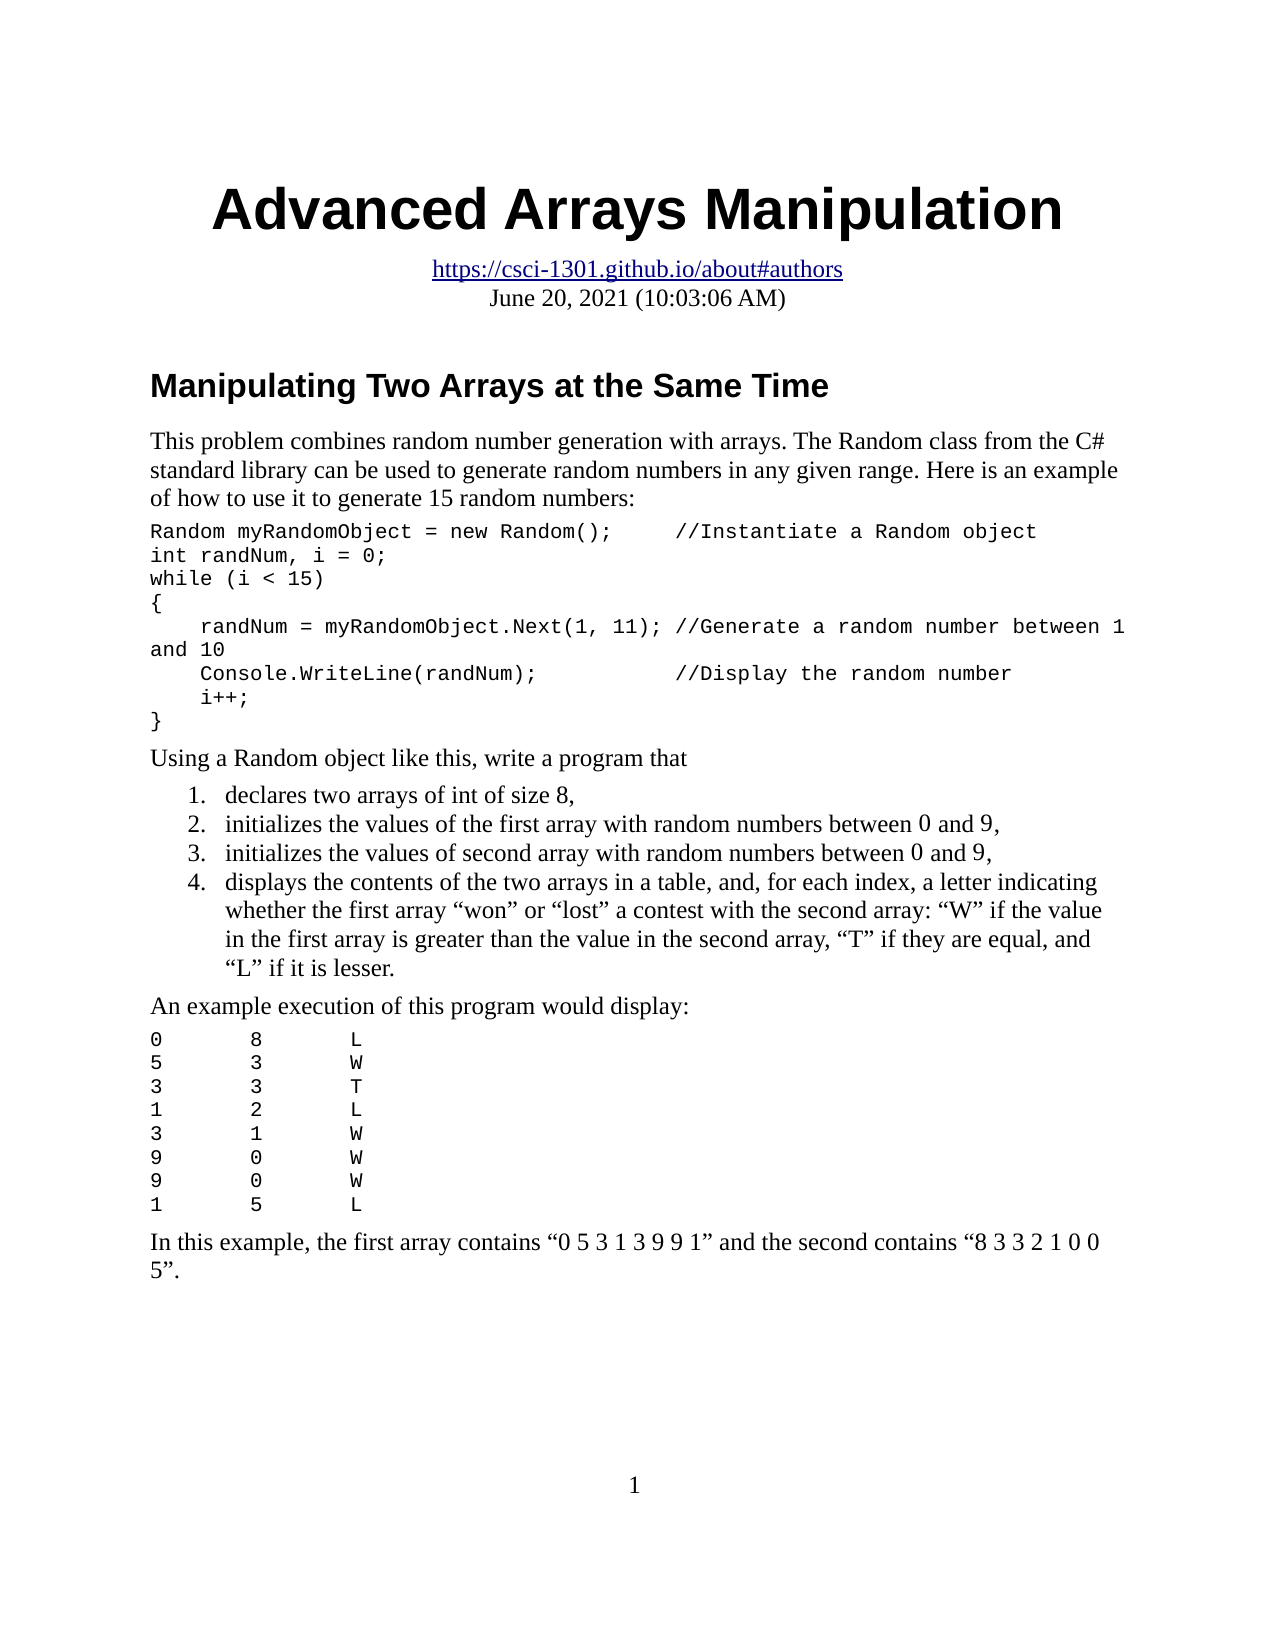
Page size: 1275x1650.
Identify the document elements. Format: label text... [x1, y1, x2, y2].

text Using a Random object like this, write a program that [150, 743, 1125, 772]
text i++; [150, 687, 1125, 710]
text int randNum, i = 0; [150, 545, 1125, 568]
title Advanced Arrays Manipulation [150, 175, 1125, 242]
text Random myRandomObject = new Random(); //Instantiate a Random object [150, 521, 1125, 545]
text 0 8 L [150, 1028, 1125, 1052]
text https://csci-1301.github.io/about#authors [150, 254, 1125, 283]
text In this example, the first array contains “0 5 3 1 3 9 9 1” and the second contains “8 3 3 2 1 0 0 5”. [150, 1227, 1125, 1284]
text } [150, 710, 1125, 734]
subtitle Manipulating Two Arrays at the Same Time [150, 366, 1125, 404]
text This problem combines random number generation with arrays. The Random class from the C# standard library can be used to generate random numbers in any given range. Here is an example of how to use it to generate 15 random numbers: [150, 426, 1125, 512]
text while (i < 15) [150, 568, 1125, 592]
text An example execution of this program would display: [150, 991, 1125, 1019]
text 9 0 W [150, 1170, 1125, 1194]
text 3 1 W [150, 1123, 1125, 1147]
text { [150, 592, 1125, 616]
list declares two arrays of int of size 8, [187, 781, 1125, 809]
text randNum = myRandomObject.Next(1, 11); //Generate a random number between 1 and 10 [150, 616, 1125, 663]
text 3 3 T [150, 1076, 1125, 1099]
list displays the contents of the two arrays in a table, and, for each index, a letter indicating whether the first array “won” or “lost” a contest with the second array: “W” if the value in the first array is greater than the value in the second array, “T” if they are equal, and “L” if it is lesser. [187, 867, 1125, 982]
text Console.WriteLine(randNum); //Display the random number [150, 663, 1125, 687]
text 1 2 L [150, 1099, 1125, 1123]
list initializes the values of the first array with random numbers between and , [187, 809, 1125, 838]
list initializes the values of second array with random numbers between and , [187, 838, 1125, 867]
text 9 0 W [150, 1147, 1125, 1170]
text 1 5 L [150, 1194, 1125, 1218]
text June 20, 2021 (10:03:06 AM) [150, 283, 1125, 312]
text 5 3 W [150, 1052, 1125, 1076]
